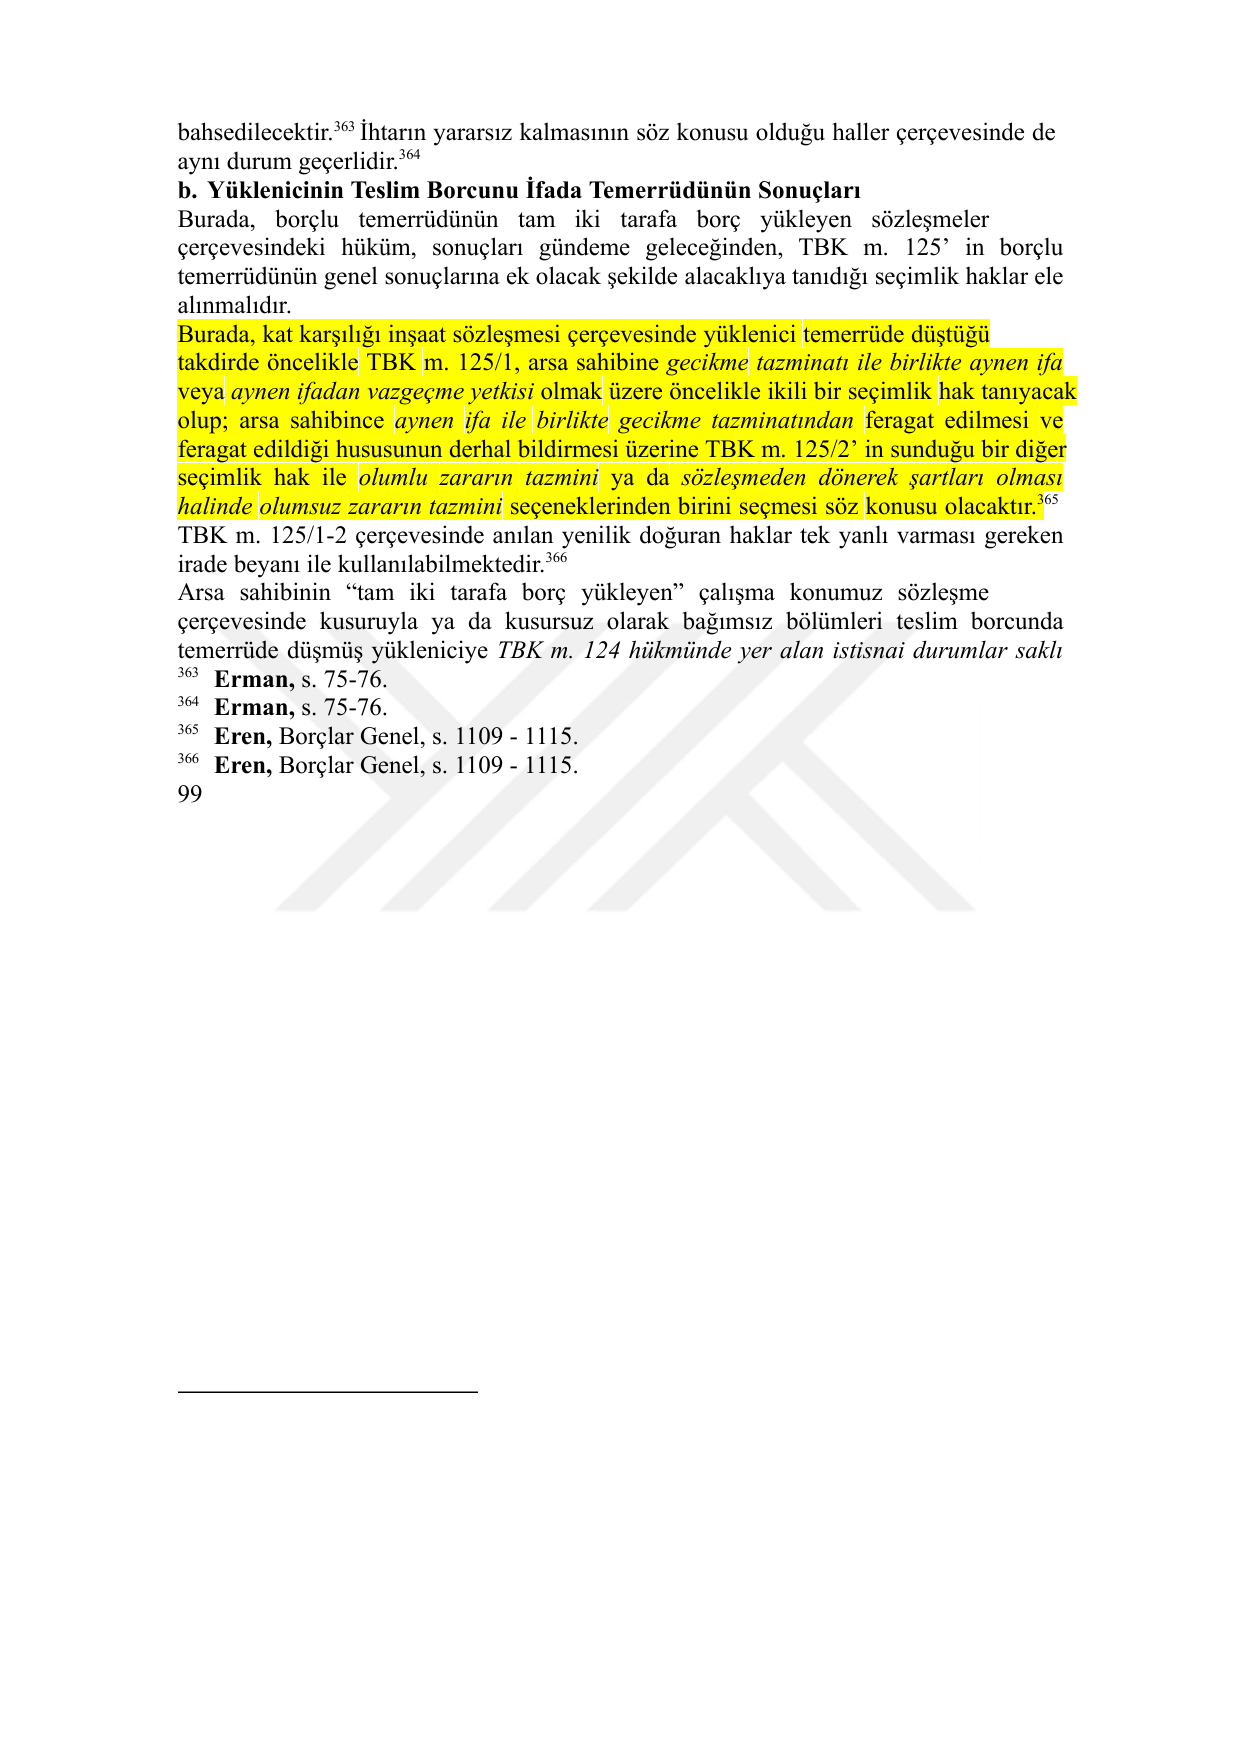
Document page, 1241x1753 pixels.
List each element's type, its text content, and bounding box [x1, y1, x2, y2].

text feragat edildiği hususunun derhal bildirmesi üzerine TBK m. 125/2’ in sunduğu bir diğer [177, 434, 1230, 462]
text Burada, kat karşılığı inşaat sözleşmesi çerçevesinde yüklenici temerrüde düştüğü [177, 319, 1230, 347]
text 365 Eren, Borçlar Genel, s. 1109 - 1115. [177, 721, 1230, 750]
text 364 Erman, s. 75-76. [177, 692, 1230, 721]
picture [206, 612, 982, 921]
text olup; arsa sahibince aynen ifa ile birlikte gecikme tazminatından feragat edilmesi ve [177, 405, 1230, 434]
text 363 Erman, s. 75-76. [177, 664, 1230, 692]
text Burada, borçlu temerrüdünün tam iki tarafa borç yükleyen sözleşmeler [177, 204, 1230, 232]
text TBK m. 125/1-2 çerçevesinde anılan yenilik doğuran haklar tek yanlı varması gereken [177, 520, 1230, 549]
text 99 [177, 779, 1230, 807]
text b. Yüklenicinin Teslim Borcunu İfada Temerrüdünün Sonuçları [177, 175, 1230, 204]
picture [974, 612, 982, 628]
text alınmalıdır. [177, 290, 1230, 319]
text halinde olumsuz zararın tazmini seçeneklerinden birini seçmesi söz konusu olacaktır.365 [177, 491, 1230, 520]
text çerçevesinde kusuruyla ya da kusursuz olarak bağımsız bölümleri teslim borcunda [177, 606, 1230, 635]
text Arsa sahibinin “tam iki tarafa borç yükleyen” çalışma konumuz sözleşme [177, 577, 1230, 606]
text takdirde öncelikle TBK m. 125/1, arsa sahibine gecikme tazminatı ile birlikte aynen ifa [177, 347, 1230, 376]
picture [175, 1388, 480, 1395]
text çerçevesindeki hüküm, sonuçları gündeme geleceğinden, TBK m. 125’ in borçlu [177, 232, 1230, 261]
text irade beyanı ile kullanılabilmektedir.366 [177, 549, 1230, 577]
text seçimlik hak ile olumlu zararın tazmini ya da sözleşmeden dönerek şartları olması [177, 462, 1230, 491]
text temerrüdünün genel sonuçlarına ek olacak şekilde alacaklıya tanıdığı seçimlik haklar ele [177, 261, 1230, 290]
text veya aynen ifadan vazgeçme yetkisi olmak üzere öncelikle ikili bir seçimlik hak tanıyacak [177, 376, 1230, 405]
text 366 Eren, Borçlar Genel, s. 1109 - 1115. [177, 750, 1230, 779]
text temerrüde düşmüş yükleniciye TBK m. 124 hükmünde yer alan istisnai durumlar saklı [177, 635, 1230, 664]
text aynı durum geçerlidir.364 [177, 146, 1230, 175]
text bahsedilecektir.363 İhtarın yararsız kalmasının söz konusu olduğu haller çerçevesinde de [177, 117, 1230, 146]
